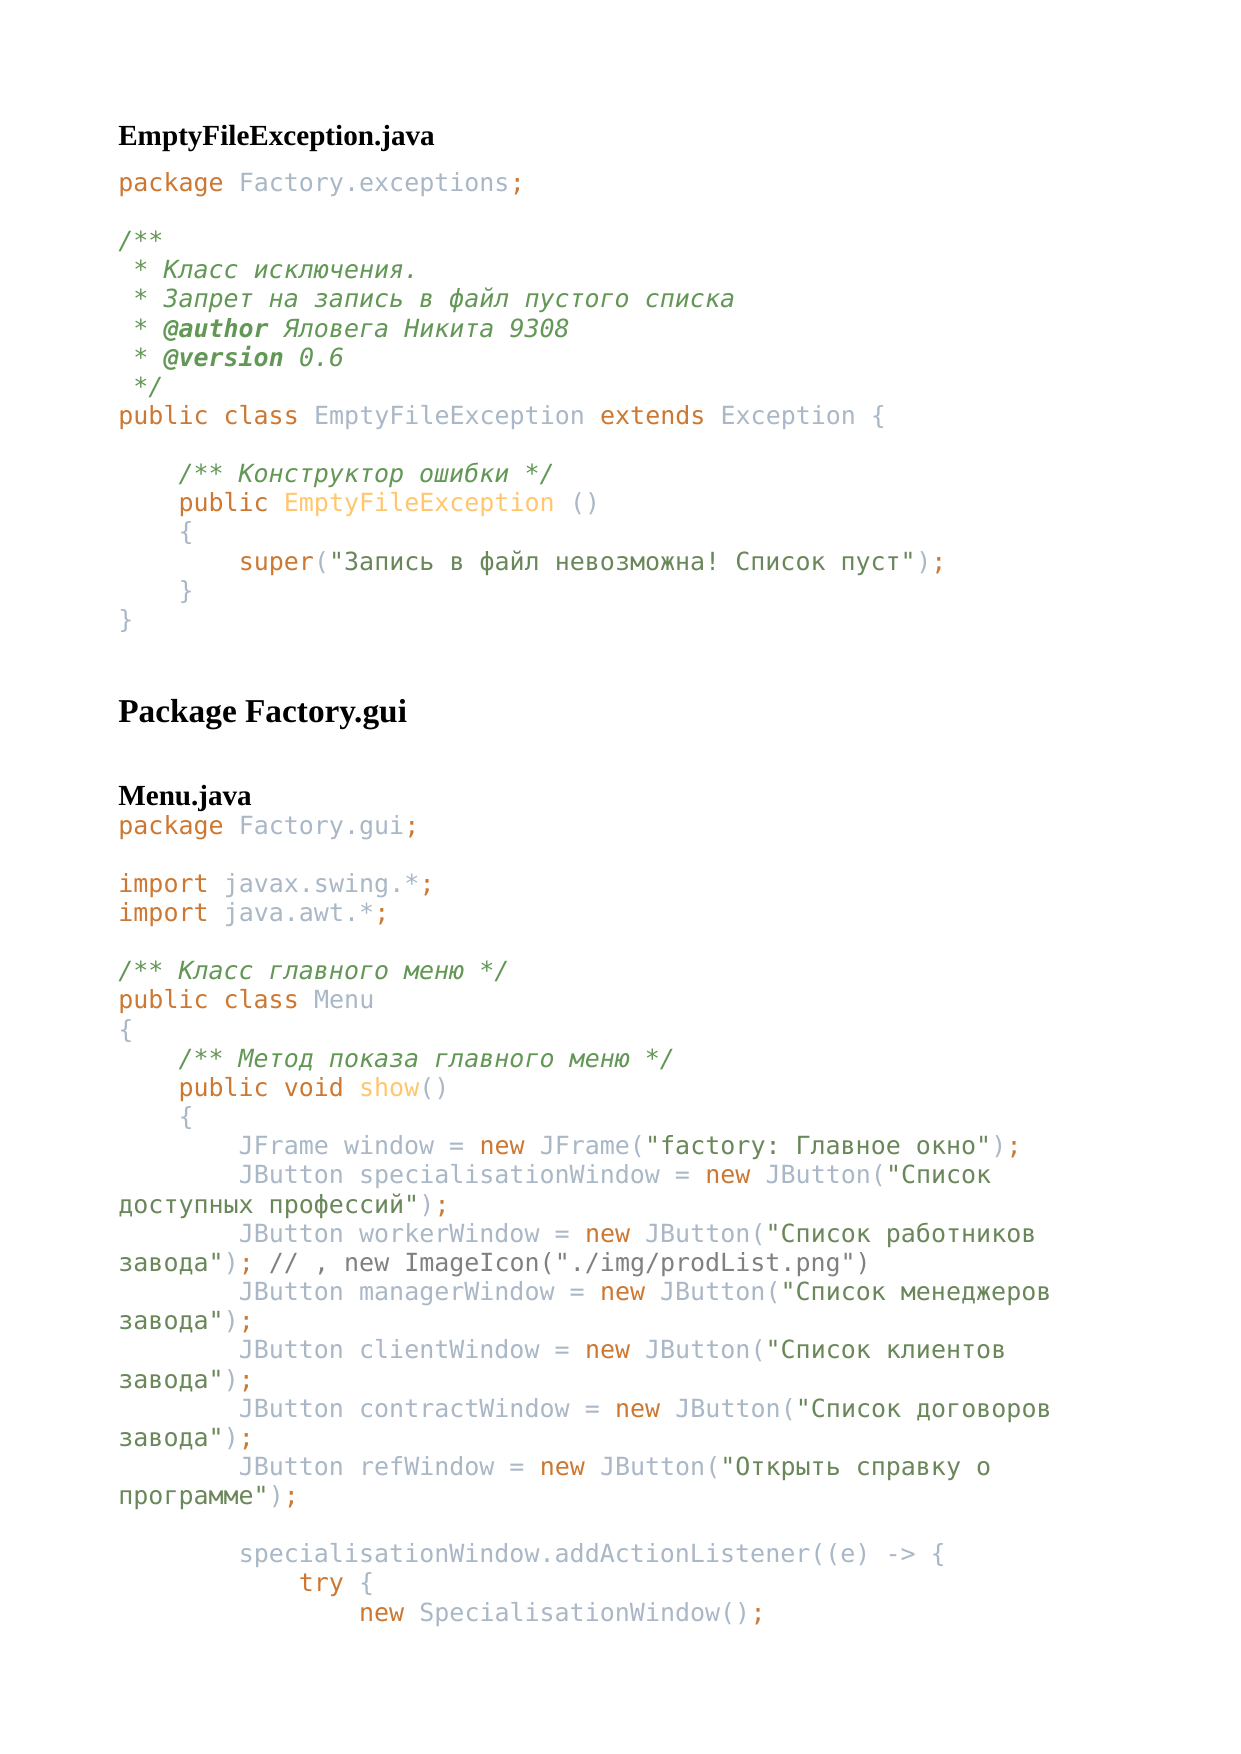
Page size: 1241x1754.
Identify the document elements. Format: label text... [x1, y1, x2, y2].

text Menu.java package Factory.gui; import javax.swing.*; import java.awt.*; /** Класс главного меню */ public class Menu { /** Метод показа главного меню */ public void show() { JFrame window = new JFrame("factory: Главное окно"); JButton specialisationWindow = new JButton("Список доступных профессий"); JButton workerWindow = new JButton("Список работников завода"); // , new ImageIcon("./img/prodList.png") JButton managerWindow = new JButton("Список менеджеров завода"); JButton clientWindow = new JButton("Список клиентов завода"); JButton contractWindow = new JButton("Список договоров завода"); JButton refWindow = new JButton("Открыть справку о программе"); specialisationWindow.addActionListener((e) -> { try { new SpecialisationWindow(); [118, 749, 1122, 1627]
text package Factory.exceptions; /** * Класс исключения. * Запрет на запись в файл пустого списка * @author Яловега Никита 9308 * @version 0.6 */ public class EmptyFileException extends Exception { /** Конструктор ошибки */ public EmptyFileException () { super("Запись в файл невозможна! Список пуст"); } } [118, 168, 1122, 692]
text EmptyFileException.java [118, 118, 1122, 152]
text Package Factory.gui [118, 692, 1122, 730]
